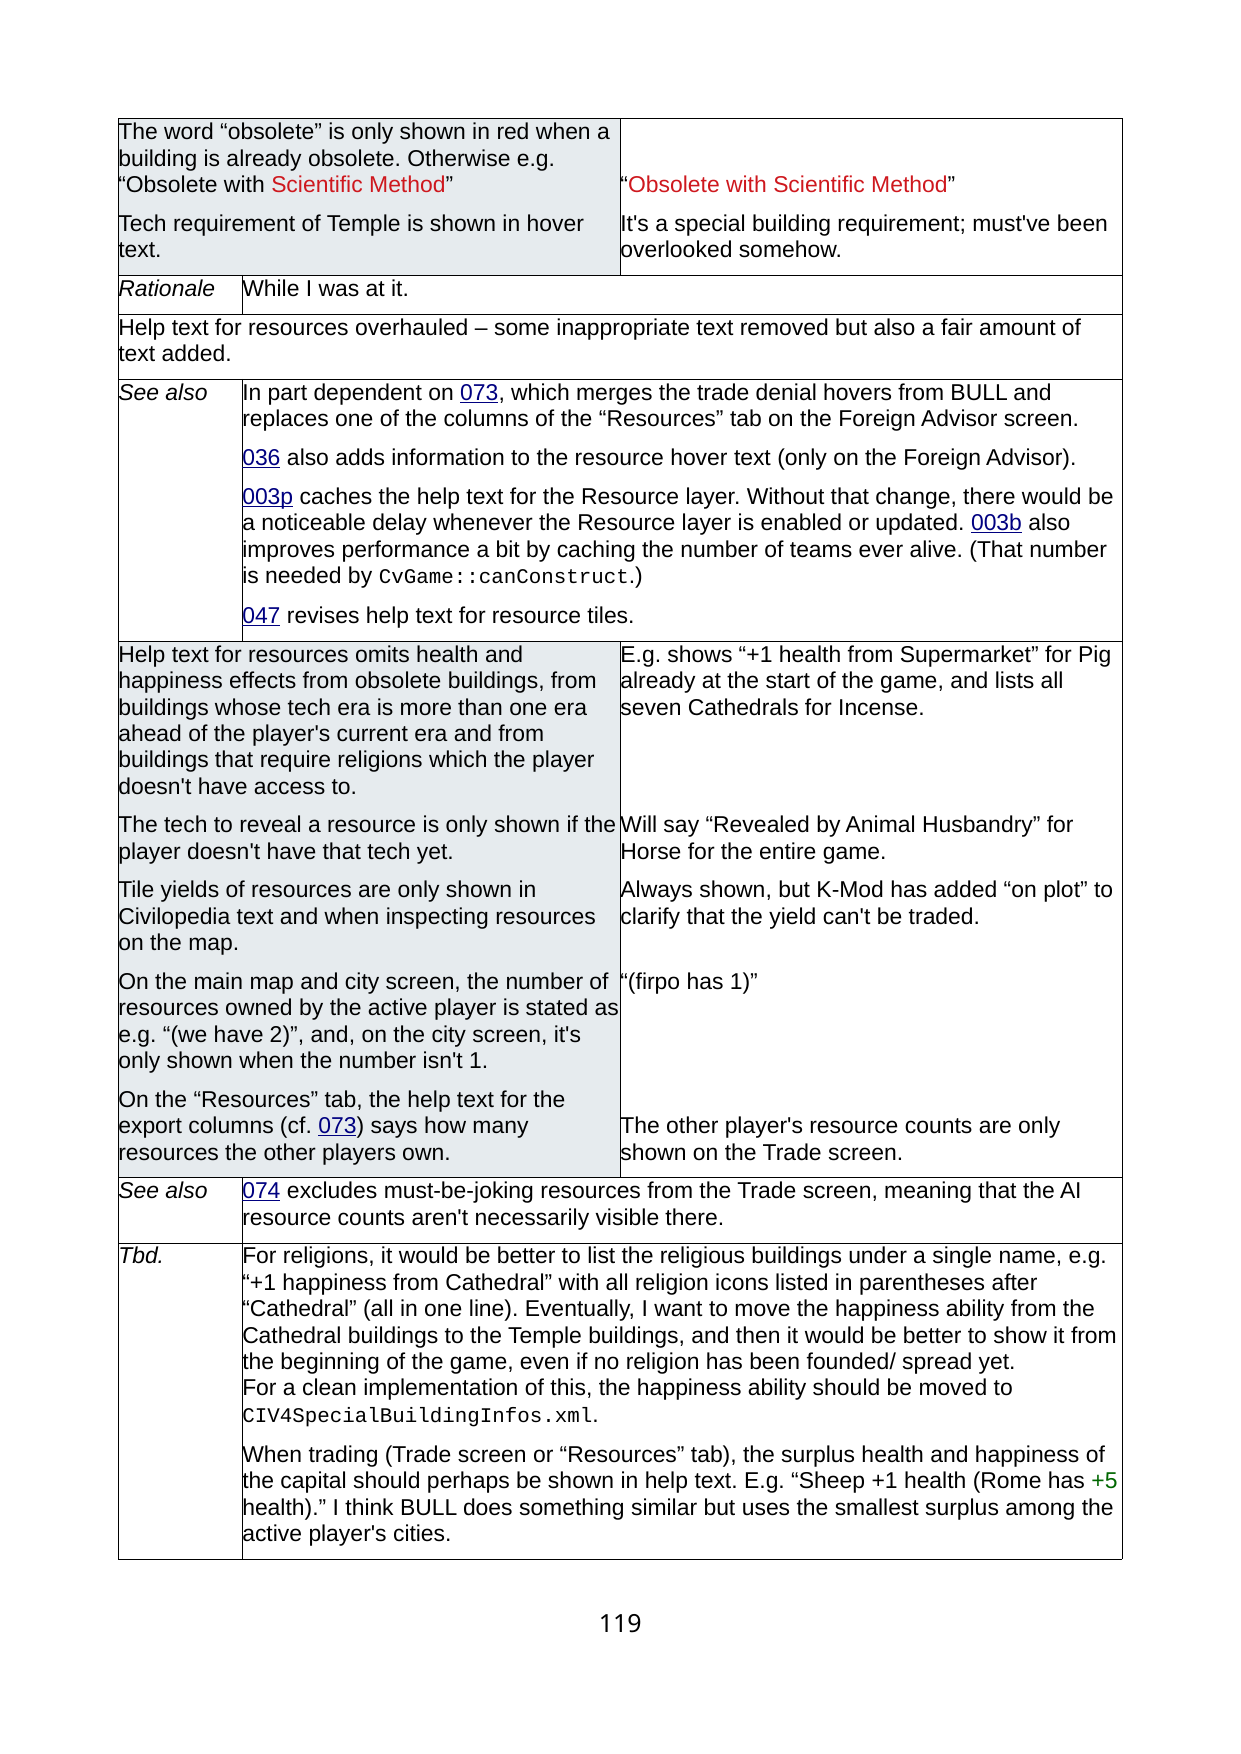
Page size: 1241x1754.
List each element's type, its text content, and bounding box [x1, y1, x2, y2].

table_cell See also [119, 380, 242, 641]
table_cell For religions, it would be better to list the religious buildings under a single name, e.g. “+1 happiness from Cathedral” with all religion icons listed in parentheses after “Cathedral” (all in one line). Eventually, I want to move the happiness ability from the Cathedral buildings to the Temple buildings, and then it would be better to show it from the beginning of the game, even if no religion has been founded/ spread yet. For a clean implementation of this, the happiness ability should be moved to CIV4SpecialBuildingInfos.xml. When trading (Trade screen or “Resources” tab), the surplus health and happiness of the capital should perhaps be shown in help text. E.g. “Sheep +1 health (Rome has +5 health).” I think BULL does something similar but uses the smallest surplus among the active player's cities. [243, 1244, 1122, 1558]
table_cell In part dependent on 073, which merges the trade denial hovers from BULL and replaces one of the columns of the “Resources” tab on the Foreign Advisor screen. 036 also adds information to the resource hover text (only on the Foreign Advisor). 003p caches the help text for the Resource layer. Without that change, there would be a noticeable delay whenever the Resource layer is enabled or updated. 003b also improves performance a bit by caching the number of teams ever alive. (That number is needed by CvGame::canConstruct.) 047 revises help text for resource tiles. [243, 380, 1122, 641]
table_cell Help text for resources omits health and happiness effects from obsolete buildings, from buildings whose tech era is more than one era ahead of the player's current era and from buildings that require religions which the player doesn't have access to. The tech to reveal a resource is only shown if the player doesn't have that tech yet. Tile yields of resources are only shown in Civilopedia text and when inspecting resources on the map. On the main map and city screen, the number of resources owned by the active player is stated as e.g. “(we have 2)”, and, on the city screen, it's only shown when the number isn't 1. On the “Resources” tab, the help text for the export columns (cf. 073) says how many resources the other players own. [119, 642, 620, 1177]
table_cell While I was at it. [243, 276, 1122, 314]
table_cell Help text for resources overhauled – some inappropriate text removed but also a fair amount of text added. [119, 315, 1122, 379]
table_cell See also [119, 1178, 242, 1242]
table_cell “Obsolete with Scientific Method” It's a special building requirement; must've been overlooked somehow. [621, 119, 1122, 275]
table_cell Tbd. [119, 1244, 242, 1558]
table_cell Rationale [119, 276, 242, 314]
table_cell 074 excludes must-be-joking resources from the Trade screen, meaning that the AI resource counts aren't necessarily visible there. [243, 1178, 1122, 1242]
table_cell E.g. shows “+1 health from Supermarket” for Pig already at the start of the game, and lists all seven Cathedrals for Incense. Will say “Revealed by Animal Husbandry” for Horse for the entire game. Always shown, but K-Mod has added “on plot” to clarify that the yield can't be traded. “(firpo has 1)” The other player's resource counts are only shown on the Trade screen. [621, 642, 1122, 1177]
table_cell The word “obsolete” is only shown in red when a building is already obsolete. Otherwise e.g. “Obsolete with Scientific Method” Tech requirement of Temple is shown in hover text. [119, 119, 620, 275]
